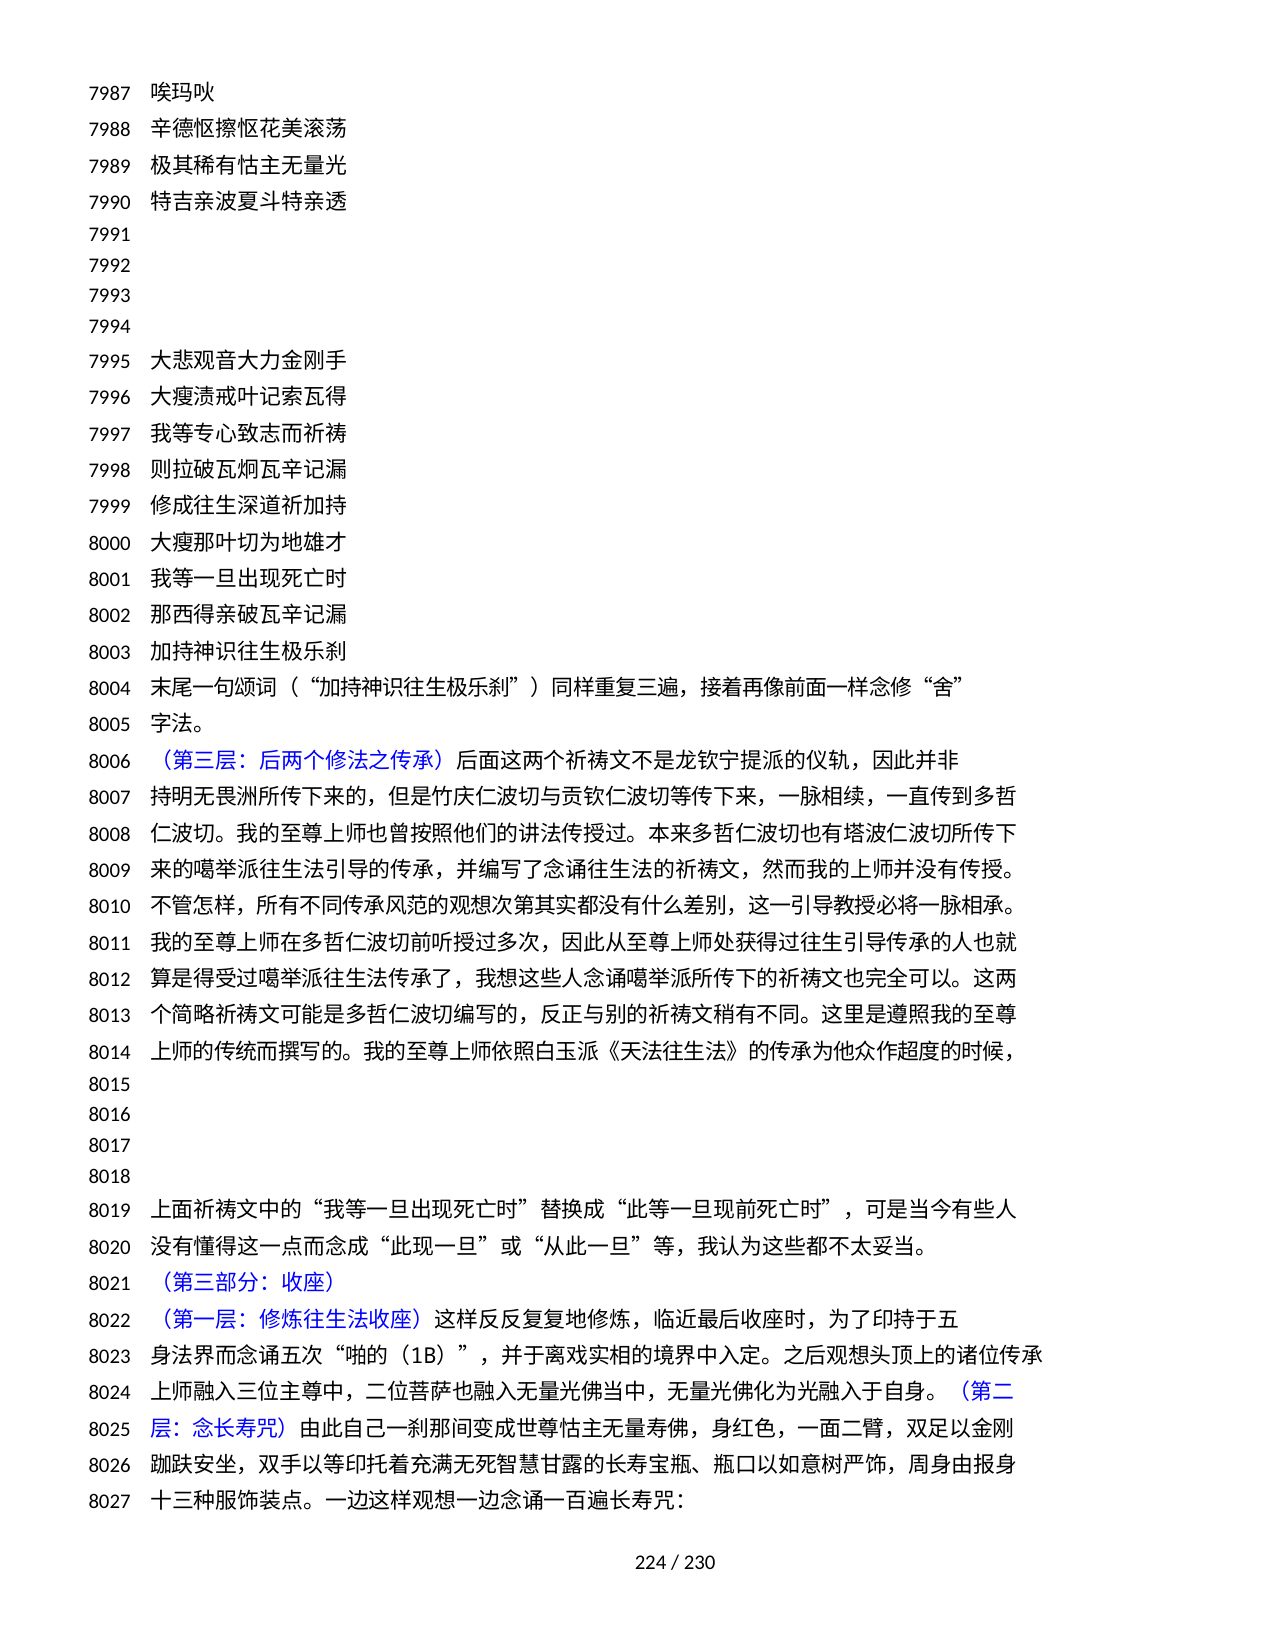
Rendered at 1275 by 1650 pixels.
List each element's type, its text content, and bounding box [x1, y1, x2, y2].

text 十三种服饰装点。一边这样观想一边念诵一百遍长寿咒： [150, 1483, 1200, 1515]
text 上面祈祷文中的“我等一旦出现死亡时”替换成“此等一旦现前死亡时”，可是当今有些人 [150, 1192, 1200, 1224]
text 个简略祈祷文可能是多哲仁波切编写的，反正与别的祈祷文稍有不同。这里是遵照我的至尊 [150, 997, 1200, 1029]
text 持明无畏洲所传下来的，但是竹庆仁波切与贡钦仁波切等传下来，一脉相续，一直传到多哲 [150, 779, 1200, 811]
text （第一层：修炼往生法收座）这样反反复复地修炼，临近最后收座时，为了印持于五 [150, 1302, 1200, 1333]
text 修成往生深道祈加持 [150, 488, 1200, 520]
text 那西得亲破瓦辛记漏 [150, 597, 1200, 629]
text 大瘦那叶切为地雄才 [150, 525, 1200, 556]
text 算是得受过噶举派往生法传承了，我想这些人念诵噶举派所传下的祈祷文也完全可以。这两 [150, 961, 1200, 993]
text 特吉亲波夏斗特亲透 [150, 184, 1200, 216]
text 上师的传统而撰写的。我的至尊上师依照白玉派《天法往生法》的传承为他众作超度的时候， [150, 1034, 1200, 1065]
text 上师融入三位主尊中，二位菩萨也融入无量光佛当中，无量光佛化为光融入于自身。（第二 [150, 1374, 1200, 1406]
text 末尾一句颂词（“加持神识往生极乐刹”）同样重复三遍，接着再像前面一样念修“舍” [150, 670, 1200, 702]
text 则拉破瓦炯瓦辛记漏 [150, 452, 1200, 484]
text 不管怎样，所有不同传承风范的观想次第其实都没有什么差别，这一引导教授必将一脉相承。 [150, 888, 1200, 920]
text 唉玛吙 [150, 75, 1200, 107]
text 辛德怄擦怄花美滚荡 [150, 111, 1200, 143]
text 来的噶举派往生法引导的传承，并编写了念诵往生法的祈祷文，然而我的上师并没有传授。 [150, 852, 1200, 883]
text 身法界而念诵五次“啪的（1B）”，并于离戏实相的境界中入定。之后观想头顶上的诸位传承 [150, 1338, 1200, 1370]
text 字法。 [150, 706, 1200, 738]
text 跏趺安坐，双手以等印托着充满无死智慧甘露的长寿宝瓶、瓶口以如意树严饰，周身由报身 [150, 1447, 1200, 1479]
text 大悲观音大力金刚手 [150, 343, 1200, 374]
text 没有懂得这一点而念成“此现一旦”或“从此一旦”等，我认为这些都不太妥当。 [150, 1229, 1200, 1261]
text 我等一旦出现死亡时 [150, 561, 1200, 593]
text （第三部分：收座） [150, 1265, 1200, 1297]
text 我的至尊上师在多哲仁波切前听授过多次，因此从至尊上师处获得过往生引导传承的人也就 [150, 924, 1200, 956]
text 极其稀有怙主无量光 [150, 148, 1200, 179]
text 层：念长寿咒）由此自己一刹那间变成世尊怙主无量寿佛，身红色，一面二臂，双足以金刚 [150, 1411, 1200, 1442]
text 加持神识往生极乐刹 [150, 634, 1200, 665]
text 大瘦渍戒叶记索瓦得 [150, 379, 1200, 411]
text 仁波切。我的至尊上师也曾按照他们的讲法传授过。本来多哲仁波切也有塔波仁波切所传下 [150, 816, 1200, 847]
text （第三层：后两个修法之传承）后面这两个祈祷文不是龙钦宁提派的仪轨，因此并非 [150, 743, 1200, 774]
text 我等专心致志而祈祷 [150, 416, 1200, 447]
